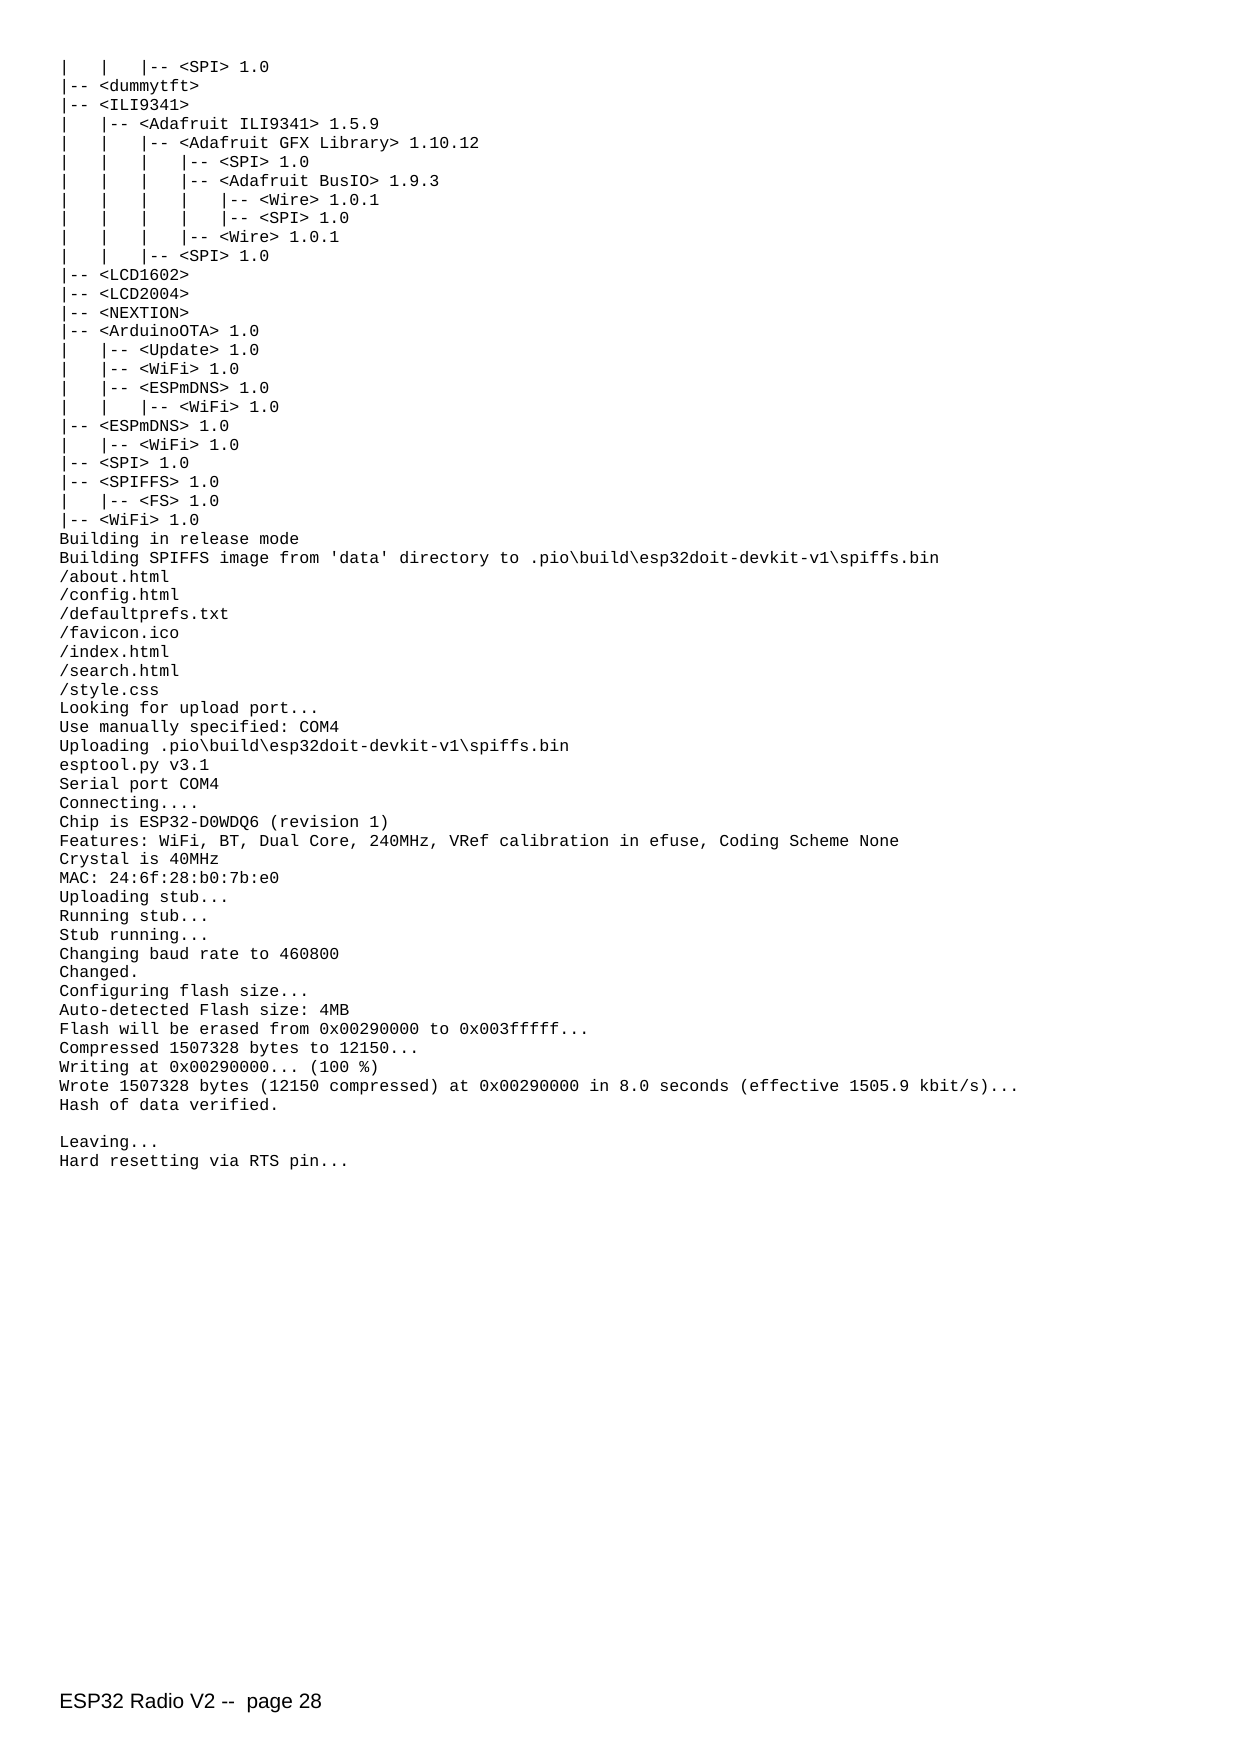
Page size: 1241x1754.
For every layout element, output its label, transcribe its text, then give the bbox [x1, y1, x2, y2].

text Auto-detected Flash size: 4MB [59, 1002, 1181, 1021]
text |-- <dummytft> [59, 78, 1181, 97]
text | |-- <ESPmDNS> 1.0 [59, 379, 1181, 398]
text /config.html [59, 587, 1181, 606]
text |-- <SPI> 1.0 [59, 455, 1181, 474]
text | | | |-- <SPI> 1.0 [59, 153, 1181, 172]
text | |-- <FS> 1.0 [59, 493, 1181, 512]
text Configuring flash size... [59, 983, 1181, 1002]
text esptool.py v3.1 [59, 757, 1181, 776]
text | | |-- <Adafruit GFX Library> 1.10.12 [59, 134, 1181, 153]
text Running stub... [59, 907, 1181, 926]
text Changing baud rate to 460800 [59, 945, 1181, 964]
text |-- <NEXTION> [59, 304, 1181, 323]
text /about.html [59, 568, 1181, 587]
text |-- <WiFi> 1.0 [59, 512, 1181, 530]
text |-- <ArduinoOTA> 1.0 [59, 323, 1181, 342]
text Stub running... [59, 926, 1181, 945]
text |-- <SPIFFS> 1.0 [59, 474, 1181, 493]
text | |-- <WiFi> 1.0 [59, 361, 1181, 379]
text MAC: 24:6f:28:b0:7b:e0 [59, 870, 1181, 889]
text | | |-- <SPI> 1.0 [59, 59, 1181, 78]
text Leaving... [59, 1134, 1181, 1153]
text | | |-- <WiFi> 1.0 [59, 398, 1181, 417]
text Changed. [59, 964, 1181, 983]
text /index.html [59, 643, 1181, 662]
text Connecting.... [59, 794, 1181, 813]
text | | | | |-- <SPI> 1.0 [59, 210, 1181, 229]
text | |-- <Adafruit ILI9341> 1.5.9 [59, 116, 1181, 134]
text Features: WiFi, BT, Dual Core, 240MHz, VRef calibration in efuse, Coding Scheme None [59, 832, 1181, 851]
text |-- <ESPmDNS> 1.0 [59, 417, 1181, 436]
text Compressed 1507328 bytes to 12150... [59, 1039, 1181, 1058]
text Looking for upload port... [59, 700, 1181, 719]
text | | | |-- <Adafruit BusIO> 1.9.3 [59, 172, 1181, 191]
text |-- <LCD2004> [59, 285, 1181, 304]
text | | | |-- <Wire> 1.0.1 [59, 229, 1181, 248]
text Writing at 0x00290000... (100 %) [59, 1058, 1181, 1077]
text Use manually specified: COM4 [59, 719, 1181, 738]
text Uploading .pio\build\esp32doit-devkit-v1\spiffs.bin [59, 738, 1181, 757]
text Serial port COM4 [59, 776, 1181, 794]
text Chip is ESP32-D0WDQ6 (revision 1) [59, 813, 1181, 832]
text /favicon.ico [59, 625, 1181, 643]
text |-- <LCD1602> [59, 266, 1181, 285]
text /search.html [59, 662, 1181, 681]
text Hash of data verified. [59, 1096, 1181, 1115]
text /defaultprefs.txt [59, 606, 1181, 625]
text Crystal is 40MHz [59, 851, 1181, 870]
text |-- <ILI9341> [59, 97, 1181, 116]
text | |-- <Update> 1.0 [59, 342, 1181, 361]
text | | |-- <SPI> 1.0 [59, 248, 1181, 266]
text Building in release mode [59, 530, 1181, 549]
text Flash will be erased from 0x00290000 to 0x003fffff... [59, 1021, 1181, 1039]
text Building SPIFFS image from 'data' directory to .pio\build\esp32doit-devkit-v1\spiffs.bin [59, 549, 1181, 568]
text Hard resetting via RTS pin... [59, 1153, 1181, 1171]
text | | | | |-- <Wire> 1.0.1 [59, 191, 1181, 210]
text /style.css [59, 681, 1181, 700]
text | |-- <WiFi> 1.0 [59, 436, 1181, 455]
text Uploading stub... [59, 889, 1181, 907]
text Wrote 1507328 bytes (12150 compressed) at 0x00290000 in 8.0 seconds (effective 1505.9 kbit/s)... [59, 1077, 1181, 1096]
